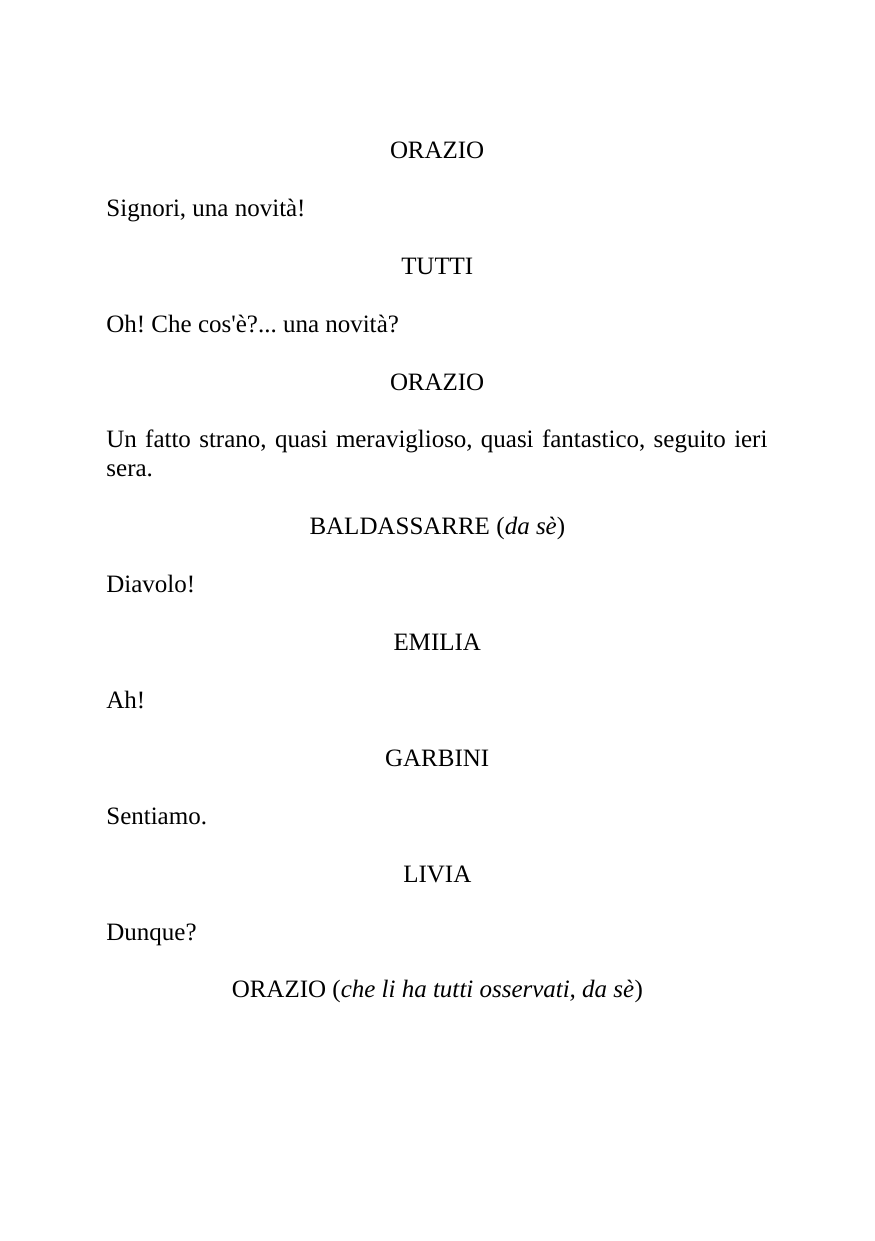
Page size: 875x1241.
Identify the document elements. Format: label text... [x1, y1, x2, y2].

text Diavolo! [106, 569, 768, 598]
text ORAZIO [106, 367, 768, 395]
text Signori, una novità! [106, 193, 768, 222]
text TUTTI [106, 251, 768, 279]
text ORAZIO (che li ha tutti osservati, da sè) [106, 974, 768, 1003]
text Un fatto strano, quasi meraviglioso, quasi fantastico, seguito ieri sera. [106, 424, 768, 482]
text Oh! Che cos'è?... una novità? [106, 309, 768, 337]
text BALDASSARRE (da sè) [106, 511, 768, 540]
text LIVIA [106, 859, 768, 887]
text Dunque? [106, 917, 768, 945]
text ORAZIO [106, 135, 768, 164]
text EMILIA [106, 627, 768, 656]
text GARBINI [106, 743, 768, 772]
text Sentiamo. [106, 801, 768, 829]
text Ah! [106, 685, 768, 714]
